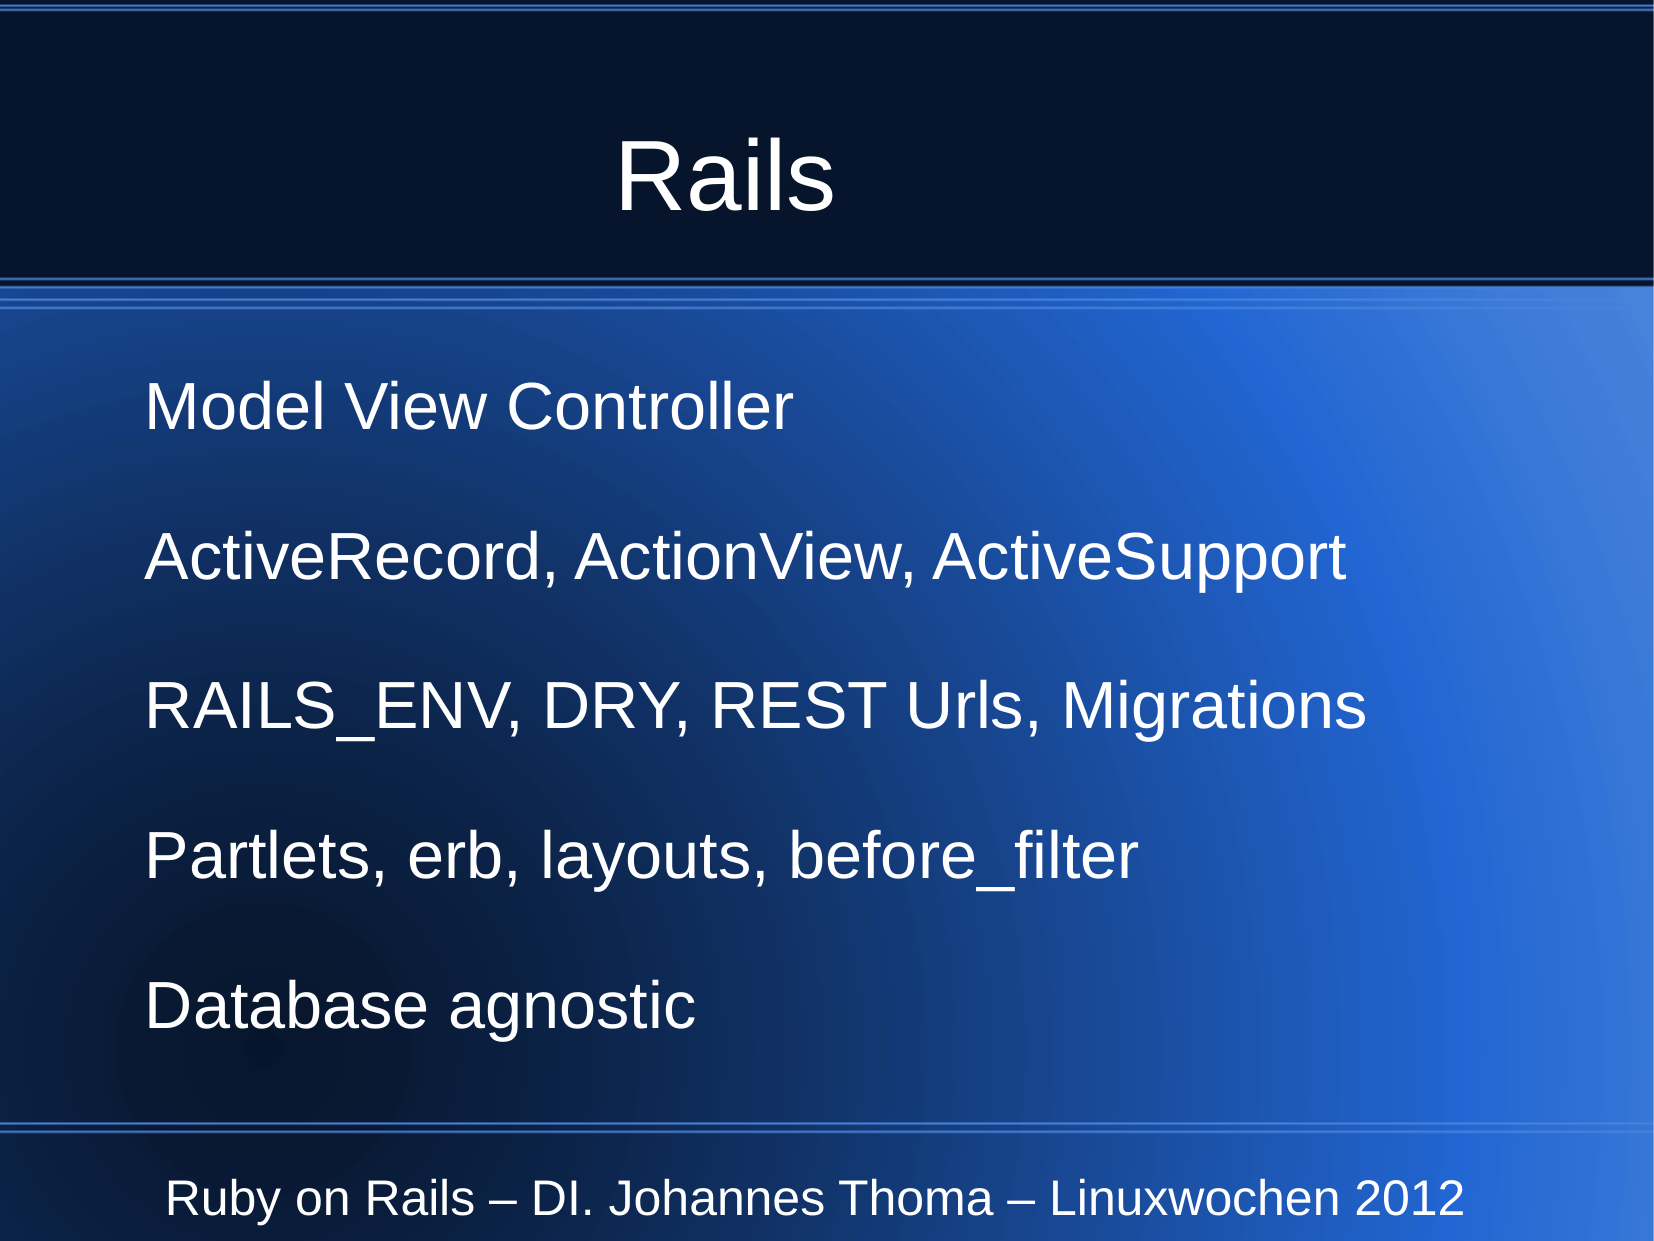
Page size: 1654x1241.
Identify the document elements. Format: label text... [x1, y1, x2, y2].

text_box Rails [600, 112, 1051, 240]
text_box Model View Controller ActiveRecord, ActionView, ActiveSupport RAILS_ENV, DRY, REST Urls, Migrations Partlets, erb, layouts, before_filter Database agnostic [130, 362, 1403, 1125]
text_box Ruby on Rails – DI. Johannes Thoma – Linuxwochen 2012 [150, 1162, 1483, 1234]
picture [0, 0, 1654, 1241]
